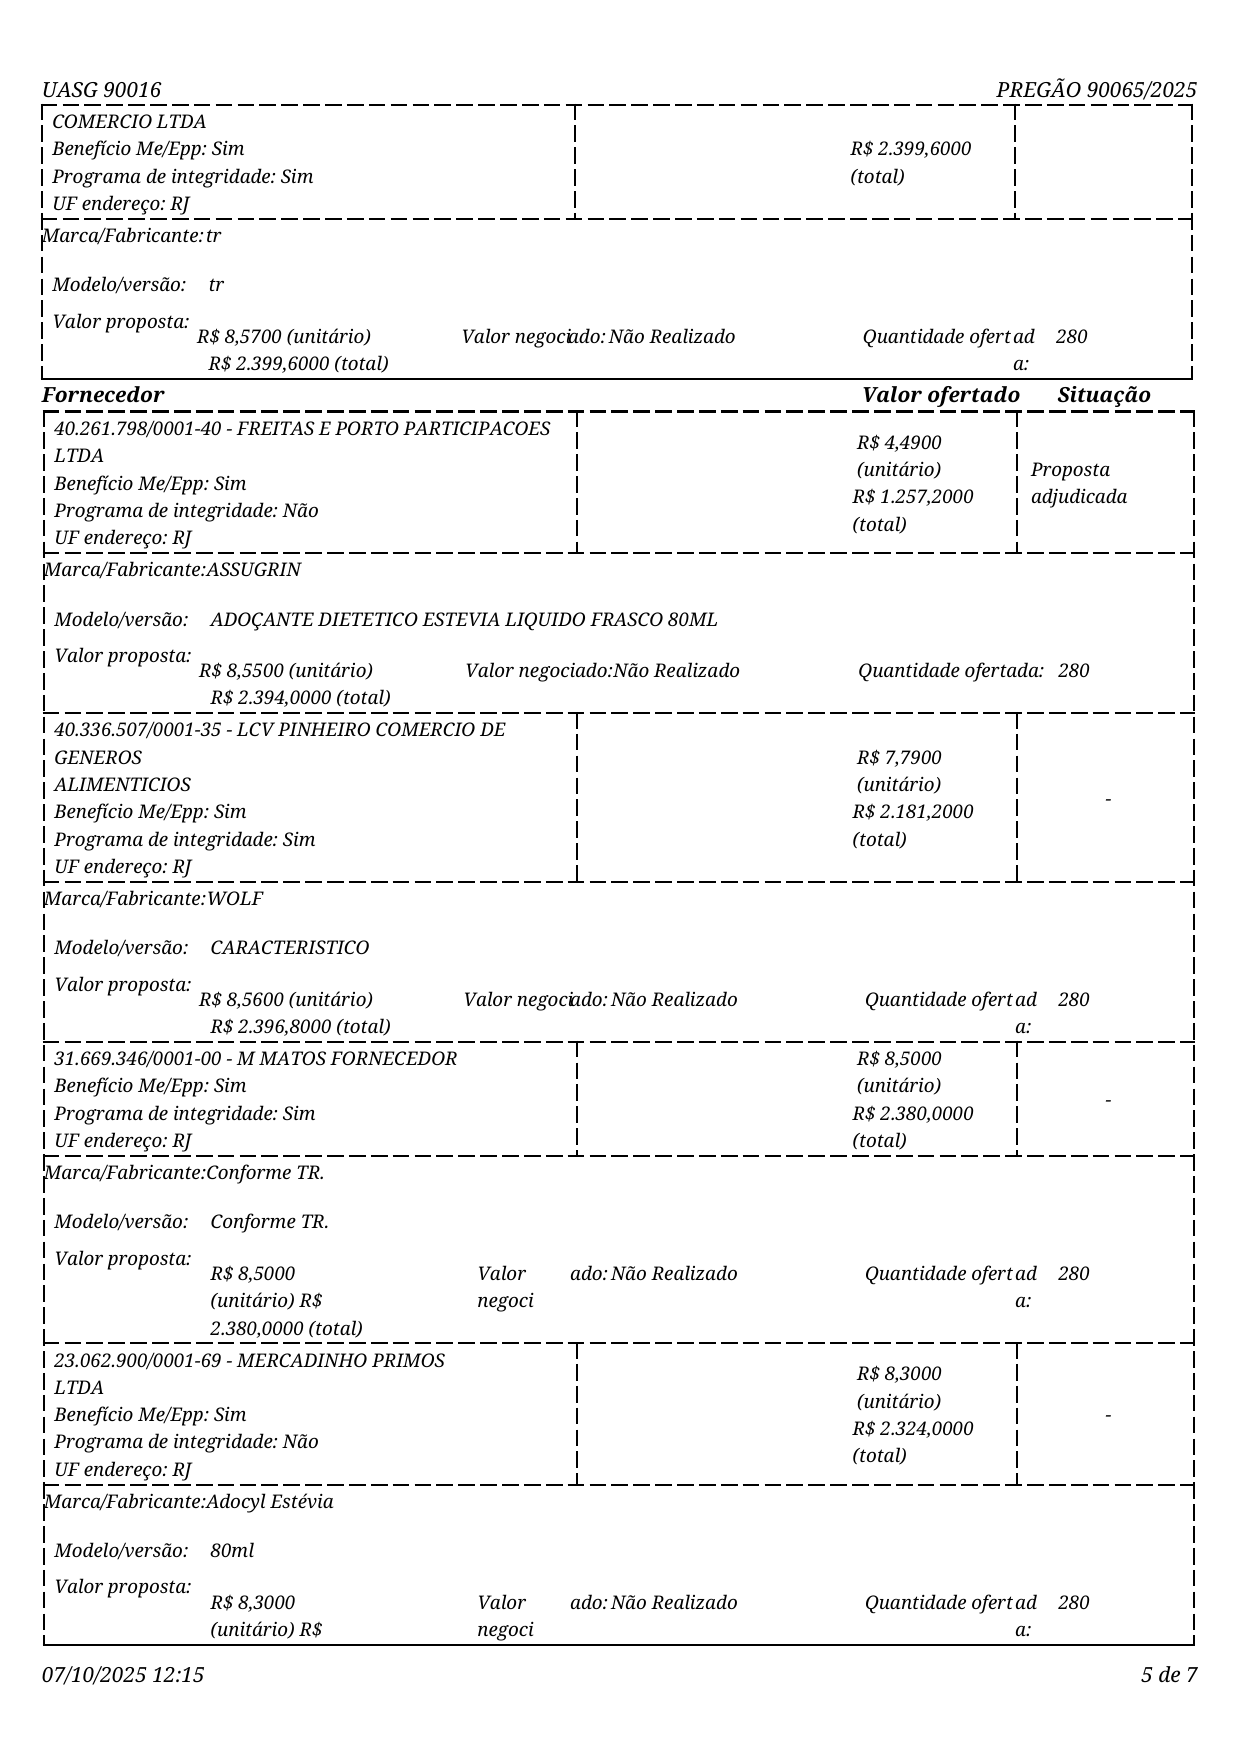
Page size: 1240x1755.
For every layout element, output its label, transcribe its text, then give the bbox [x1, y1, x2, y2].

table_cell ADOÇANTE DIETETICO ESTEVIA LIQUIDO FRASCO 80ML [199, 603, 852, 652]
table_header COMERCIO LTDA Benefício Me/Epp: Sim Programa de integridade: Sim UF endereço: RJ [42, 104, 575, 217]
table_cell ado: Não Realizado [577, 1255, 852, 1342]
table_cell [1101, 1155, 1194, 1206]
table_cell [1101, 1255, 1194, 1342]
table_cell R$ 8,5000 (unitário) R$ 2.380,0000 (total) [853, 1041, 1017, 1155]
table_header R$ 4,4900 (unitário) R$ 1.257,2000 (total) [853, 410, 1017, 552]
table_cell ado: Não Realizado [577, 1584, 852, 1643]
table_cell [853, 1155, 1017, 1206]
table_cell 280 [1048, 1584, 1101, 1643]
table_cell Quantidade ofert [850, 318, 1014, 378]
table_cell Marca/Fabricante: Conforme TR. [44, 1155, 477, 1206]
table_cell Valor negoci [477, 1584, 577, 1643]
table_cell [1101, 981, 1194, 1041]
table_cell - [1101, 712, 1194, 881]
table_cell Modelo/versão: Valor proposta: [44, 1535, 199, 1643]
table_cell [1017, 1155, 1101, 1206]
table_cell [577, 1484, 852, 1535]
table_cell [1017, 881, 1101, 932]
table_cell [1101, 1206, 1194, 1255]
table_cell Modelo/versão: Valor proposta: [44, 603, 199, 712]
table_cell [577, 1535, 852, 1584]
table_cell [1101, 1584, 1194, 1643]
table_header [1015, 104, 1098, 217]
table_cell [577, 1342, 852, 1483]
table_cell Marca/Fabricante: ASSUGRIN [44, 552, 852, 603]
table_cell [1099, 269, 1192, 318]
table_cell - [1101, 1041, 1194, 1155]
table_cell Marca/Fabricante: tr [42, 218, 575, 269]
table_cell [477, 1155, 577, 1206]
table_cell [577, 932, 852, 981]
table_cell [577, 712, 852, 881]
table_cell [577, 881, 852, 932]
table_cell Marca/Fabricante: WOLF [44, 881, 577, 932]
table_cell [850, 269, 1014, 318]
table_cell Quantidade ofertada: [853, 653, 1048, 712]
table_cell [477, 1206, 577, 1255]
table_cell [1101, 1484, 1194, 1535]
table_cell [853, 881, 1017, 932]
table_cell 40.336.507/0001-35 - LCV PINHEIRO COMERCIO DE GENEROS ALIMENTICIOS Benefício Me/Epp: Sim Programa de integridade: Sim UF endereço: RJ [44, 712, 577, 881]
table_cell [853, 1206, 1017, 1255]
table_cell ado: Não Realizado [577, 981, 852, 1041]
table_header Proposta adjudicada [1017, 410, 1194, 552]
table_cell Modelo/versão: Valor proposta: [42, 269, 197, 378]
table_cell 280 [1048, 653, 1194, 712]
table_cell [1099, 218, 1192, 269]
table_cell [477, 1484, 577, 1535]
table_cell [1017, 1342, 1101, 1483]
table_cell [477, 1535, 577, 1584]
table_cell ada: [1017, 981, 1048, 1041]
table_cell [577, 1206, 852, 1255]
table_header [577, 410, 852, 552]
table_cell [853, 603, 1194, 652]
table_cell [853, 1535, 1017, 1584]
table_cell ada: [1015, 318, 1046, 378]
table_cell [1099, 318, 1192, 378]
table_cell Valor negoci [477, 1255, 577, 1342]
table_cell 23.062.900/0001-69 - MERCADINHO PRIMOS LTDA Benefício Me/Epp: Sim Programa de integridade: Não UF endereço: RJ [44, 1342, 477, 1483]
table_cell [1015, 218, 1098, 269]
table_cell R$ 8,5700 (unitário) Valor negoci R$ 2.399,6000 (total) [197, 318, 575, 378]
table_cell Modelo/versão: Valor proposta: [44, 932, 199, 1041]
table_cell tr [197, 269, 575, 318]
table_cell 280 [1048, 1255, 1101, 1342]
table_cell ado: Não Realizado [575, 318, 850, 378]
table_cell Conforme TR. [199, 1206, 477, 1255]
text Fornecedor Valor ofertado Situação [42, 380, 1200, 408]
table_cell [1101, 932, 1194, 981]
table_cell [1101, 1535, 1194, 1584]
table_cell [1017, 1041, 1101, 1155]
table_cell R$ 7,7900 (unitário) R$ 2.181,2000 (total) [853, 712, 1017, 881]
table_header R$ 2.399,6000 (total) [850, 104, 1014, 217]
table_cell R$ 8,5600 (unitário) Valor negoci R$ 2.396,8000 (total) [199, 981, 577, 1041]
table_cell Modelo/versão: Valor proposta: [44, 1206, 199, 1342]
table_header [575, 104, 850, 217]
table_cell R$ 8,5000 (unitário) R$ 2.380,0000 (total) [199, 1255, 477, 1342]
table_cell [1017, 1535, 1101, 1584]
table_cell R$ 8,3000 (unitário) R$ [199, 1584, 477, 1643]
table_cell [1015, 269, 1098, 318]
table_cell [577, 1155, 852, 1206]
table_cell [853, 552, 1194, 603]
table_cell Quantidade ofert [853, 981, 1017, 1041]
table_cell 31.669.346/0001-00 - M MATOS FORNECEDOR Benefício Me/Epp: Sim Programa de integridade: Sim UF endereço: RJ [44, 1041, 477, 1155]
table_cell [1101, 881, 1194, 932]
table_cell Quantidade ofert [853, 1584, 1017, 1643]
table_cell CARACTERISTICO [199, 932, 577, 981]
table_cell [1017, 712, 1101, 881]
table_cell [850, 218, 1014, 269]
table_cell R$ 8,5500 (unitário) Valor negociado: Não Realizado R$ 2.394,0000 (total) [199, 653, 852, 712]
table_cell ada: [1017, 1255, 1048, 1342]
table_cell 280 [1048, 981, 1101, 1041]
table_cell [477, 1342, 577, 1483]
table_header - [1099, 104, 1192, 217]
table_cell 280 [1046, 318, 1098, 378]
table_cell [853, 1484, 1017, 1535]
table_cell - [1101, 1342, 1194, 1483]
table_header 40.261.798/0001-40 - FREITAS E PORTO PARTICIPACOES LTDA Benefício Me/Epp: Sim Programa de integridade: Não UF endereço: RJ [44, 410, 577, 552]
table_cell [1017, 1484, 1101, 1535]
table_cell [853, 932, 1017, 981]
table_cell Quantidade ofert [853, 1255, 1017, 1342]
table_cell [1017, 1206, 1101, 1255]
table_cell 80ml [199, 1535, 477, 1584]
table_cell [577, 1041, 852, 1155]
table_cell [575, 218, 850, 269]
table_cell Marca/Fabricante: Adocyl Estévia [44, 1484, 477, 1535]
table_cell R$ 8,3000 (unitário) R$ 2.324,0000 (total) [853, 1342, 1017, 1483]
table_cell ada: [1017, 1584, 1048, 1643]
table_cell [477, 1041, 577, 1155]
table_cell [575, 269, 850, 318]
table_cell [1017, 932, 1101, 981]
